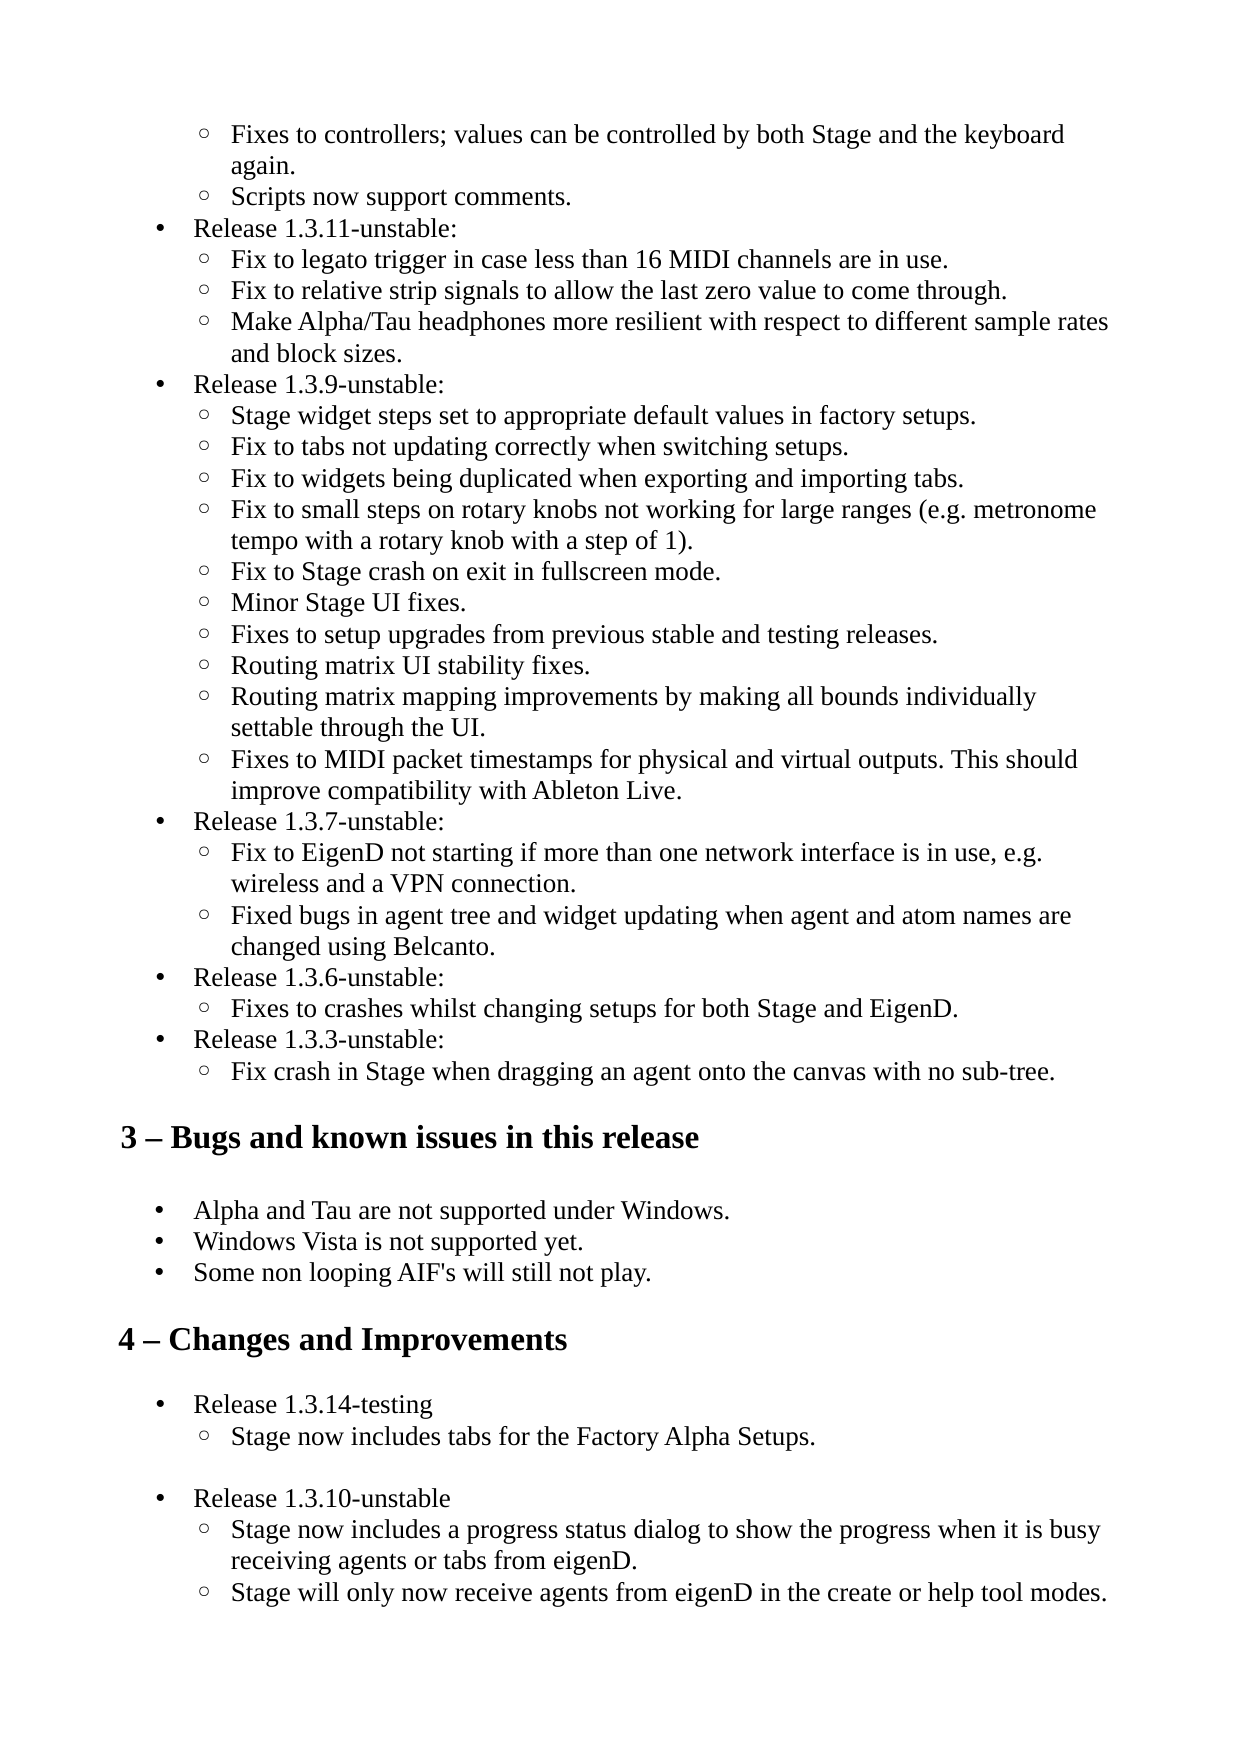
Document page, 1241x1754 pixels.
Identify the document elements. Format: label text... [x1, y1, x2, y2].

list Minor Stage UI fixes. [193, 587, 1122, 618]
list Stage widget steps set to appropriate default values in factory setups. [193, 399, 1122, 430]
list Stage now includes tabs for the Factory Alpha Setups. [193, 1419, 1122, 1451]
list Fixes to MIDI packet timestamps for physical and virtual outputs. This should improve compatibility with Ableton Live. [193, 743, 1122, 805]
text 4 – Changes and Improvements [118, 1319, 1122, 1357]
list Release 1.3.14-testing [156, 1388, 1122, 1419]
list Fix to relative strip signals to allow the last zero value to come through. [193, 274, 1122, 306]
list Fixes to crashes whilst changing setups for both Stage and EigenD. [193, 992, 1122, 1024]
list Fix crash in Stage when dragging an agent onto the canvas with no sub-tree. [193, 1055, 1122, 1086]
list Routing matrix UI stability fixes. [193, 649, 1122, 680]
list Windows Vista is not supported yet. [154, 1225, 1122, 1256]
list Fix to widgets being duplicated when exporting and importing tabs. [193, 462, 1122, 493]
list Fix to legato trigger in case less than 16 MIDI channels are in use. [193, 243, 1122, 274]
list Scripts now support comments. [193, 181, 1122, 212]
list Stage now includes a progress status dialog to show the progress when it is busy receiving agents or tabs from eigenD. [193, 1513, 1122, 1576]
list Make Alpha/Tau headphones more resilient with respect to different sample rates and block sizes. [193, 306, 1122, 368]
list Some non looping AIF's will still not play. [154, 1256, 1122, 1288]
list Fix to small steps on rotary knobs not working for large ranges (e.g. metronome tempo with a rotary knob with a step of 1). [193, 493, 1122, 555]
list Fixes to setup upgrades from previous stable and testing releases. [193, 618, 1122, 649]
list Release 1.3.3-unstable: [156, 1024, 1122, 1055]
list Release 1.3.9-unstable: [156, 368, 1122, 399]
list Fix to tabs not updating correctly when switching setups. [193, 430, 1122, 462]
list Release 1.3.6-unstable: [156, 961, 1122, 992]
list Routing matrix mapping improvements by making all bounds individually settable through the UI. [193, 680, 1122, 743]
list Fixes to controllers; values can be controlled by both Stage and the keyboard again. [193, 118, 1122, 181]
list 3 – Bugs and known issues in this release [83, 1117, 1122, 1156]
list Fix to EigenD not starting if more than one network interface is in use, e.g. wireless and a VPN connection. [193, 836, 1122, 899]
list Stage will only now receive agents from eigenD in the create or help tool modes. [193, 1576, 1122, 1607]
list Release 1.3.11-unstable: [156, 212, 1122, 243]
list Fixed bugs in agent tree and widget updating when agent and atom names are changed using Belcanto. [193, 899, 1122, 961]
list Release 1.3.10-unstable [156, 1482, 1122, 1513]
list Fix to Stage crash on exit in fullscreen mode. [193, 555, 1122, 587]
list Release 1.3.7-unstable: [156, 805, 1122, 836]
list Alpha and Tau are not supported under Windows. [154, 1194, 1122, 1225]
